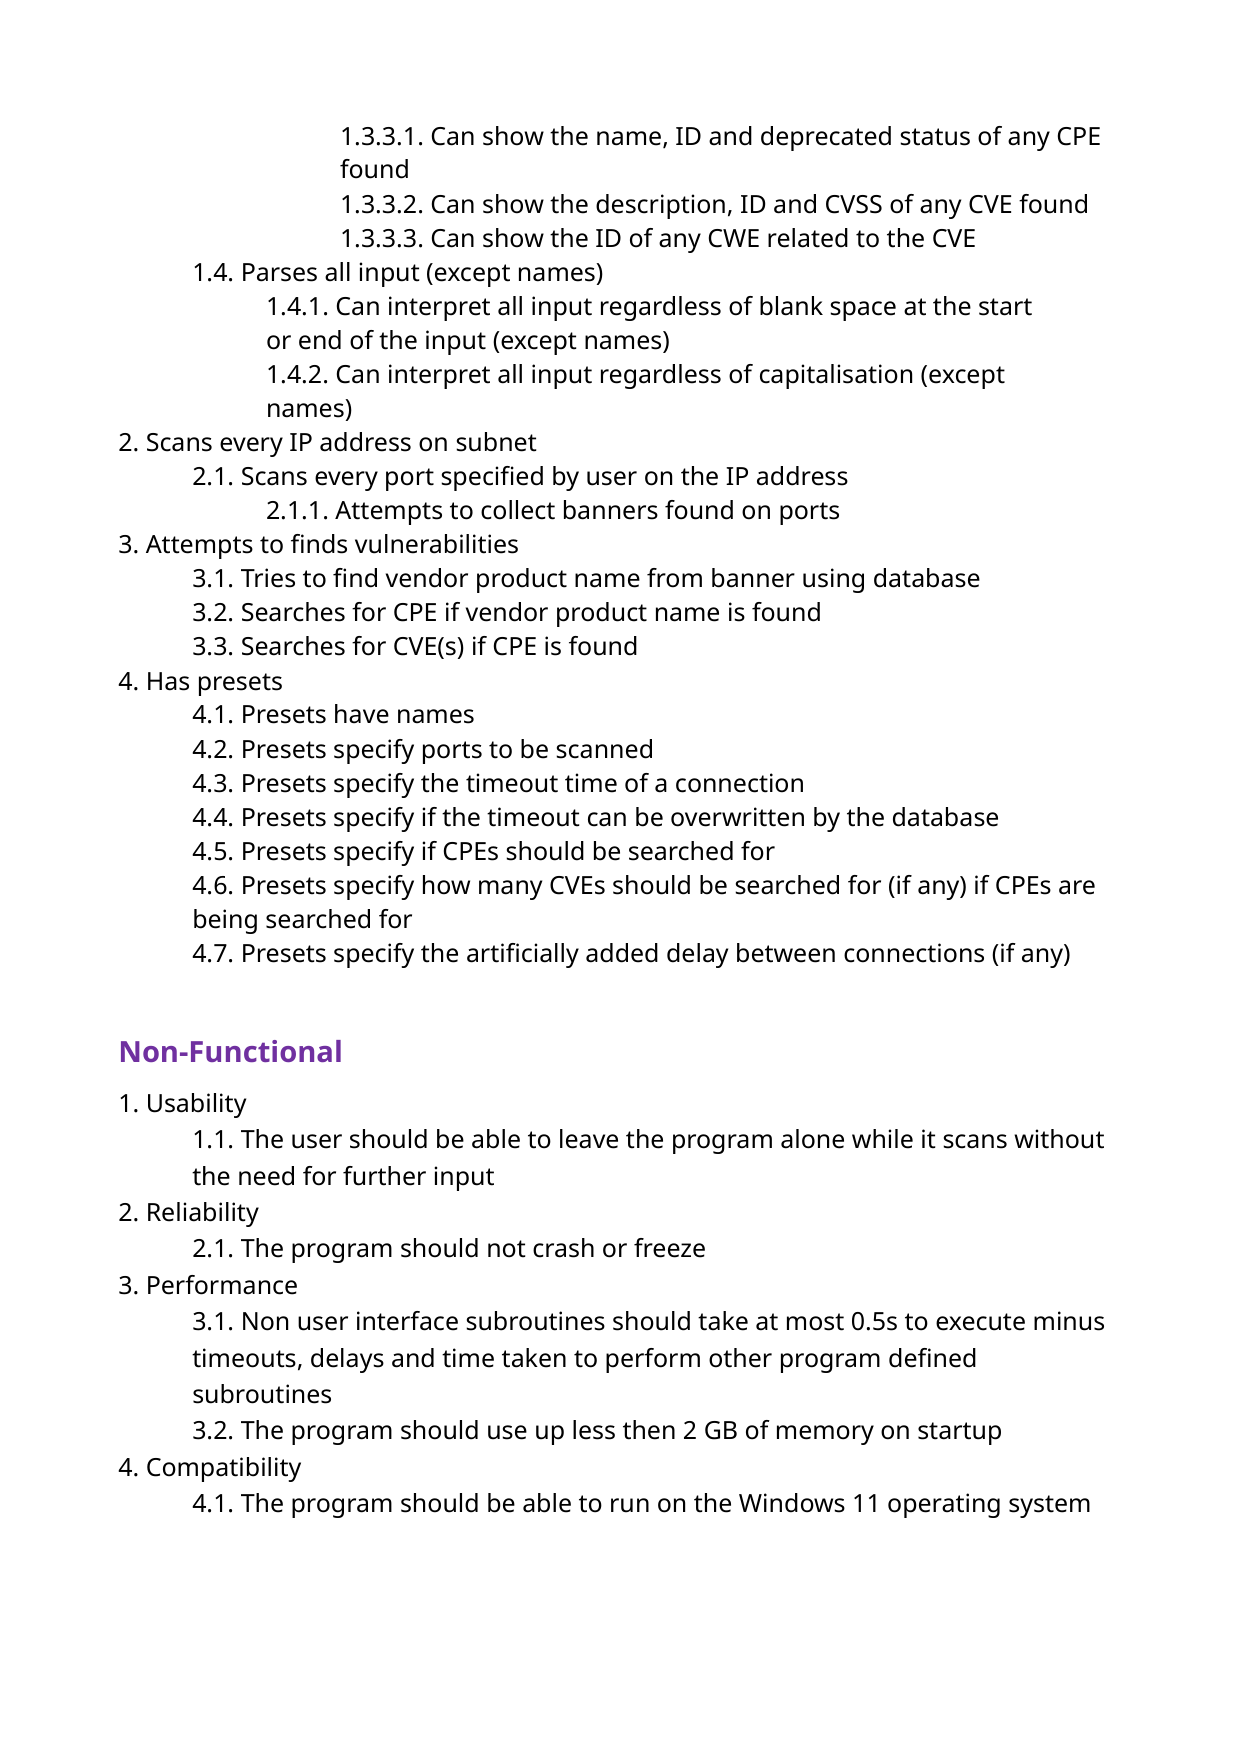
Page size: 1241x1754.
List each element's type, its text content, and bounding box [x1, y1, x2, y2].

list 3.1. Non user interface subroutines should take at most 0.5s to execute minus timeouts, delays and time taken to perform other program defined subroutines [118, 1304, 1122, 1411]
list 3.2. The program should use up less then 2 GB of memory on startup [118, 1413, 1122, 1447]
list 2. Reliability [118, 1195, 1122, 1229]
text 1.4.2. Can interpret all input regardless of capitalisation (except names) [118, 357, 1122, 425]
text 2.1. Scans every port specified by user on the IP address [118, 459, 1122, 493]
text 3.3. Searches for CVE(s) if CPE is found [118, 629, 1122, 663]
text 4.7. Presets specify the artificially added delay between connections (if any) [118, 936, 1122, 970]
text 4. Has presets [118, 663, 1122, 697]
text 2. Scans every IP address on subnet [118, 425, 1122, 459]
text 1.4. Parses all input (except names) [118, 254, 1122, 288]
text 3. Attempts to finds vulnerabilities [118, 527, 1122, 561]
subtitle Non-Functional [118, 1031, 1122, 1071]
list 3. Performance [118, 1267, 1122, 1302]
text 1.3.3.2. Can show the description, ID and CVSS of any CVE found [118, 186, 1122, 220]
list 2.1. The program should not crash or freeze [118, 1231, 1122, 1265]
text 1.3.3.3. Can show the ID of any CWE related to the CVE [118, 220, 1122, 254]
text 1.3.3.1. Can show the name, ID and deprecated status of any CPE found [118, 118, 1122, 186]
text 4.2. Presets specify ports to be scanned [118, 731, 1122, 765]
list 4. Compatibility [118, 1449, 1122, 1483]
text 2.1.1. Attempts to collect banners found on ports [118, 493, 1122, 527]
text 1.4.1. Can interpret all input regardless of blank space at the start or end of the input (except names) [118, 288, 1122, 357]
text 3.2. Searches for CPE if vendor product name is found [118, 595, 1122, 629]
text 4.5. Presets specify if CPEs should be searched for [118, 833, 1122, 867]
text 4.3. Presets specify the timeout time of a connection [118, 765, 1122, 799]
text 4.1. Presets have names [118, 697, 1122, 731]
text 3.1. Tries to find vendor product name from banner using database [118, 561, 1122, 595]
list 4.1. The program should be able to run on the Windows 11 operating system [118, 1486, 1122, 1520]
list 1. Usability [118, 1086, 1122, 1120]
list 1.1. The user should be able to leave the program alone while it scans without the need for further input [118, 1122, 1122, 1192]
text 4.4. Presets specify if the timeout can be overwritten by the database [118, 799, 1122, 833]
text 4.6. Presets specify how many CVEs should be searched for (if any) if CPEs are being searched for [118, 867, 1122, 936]
